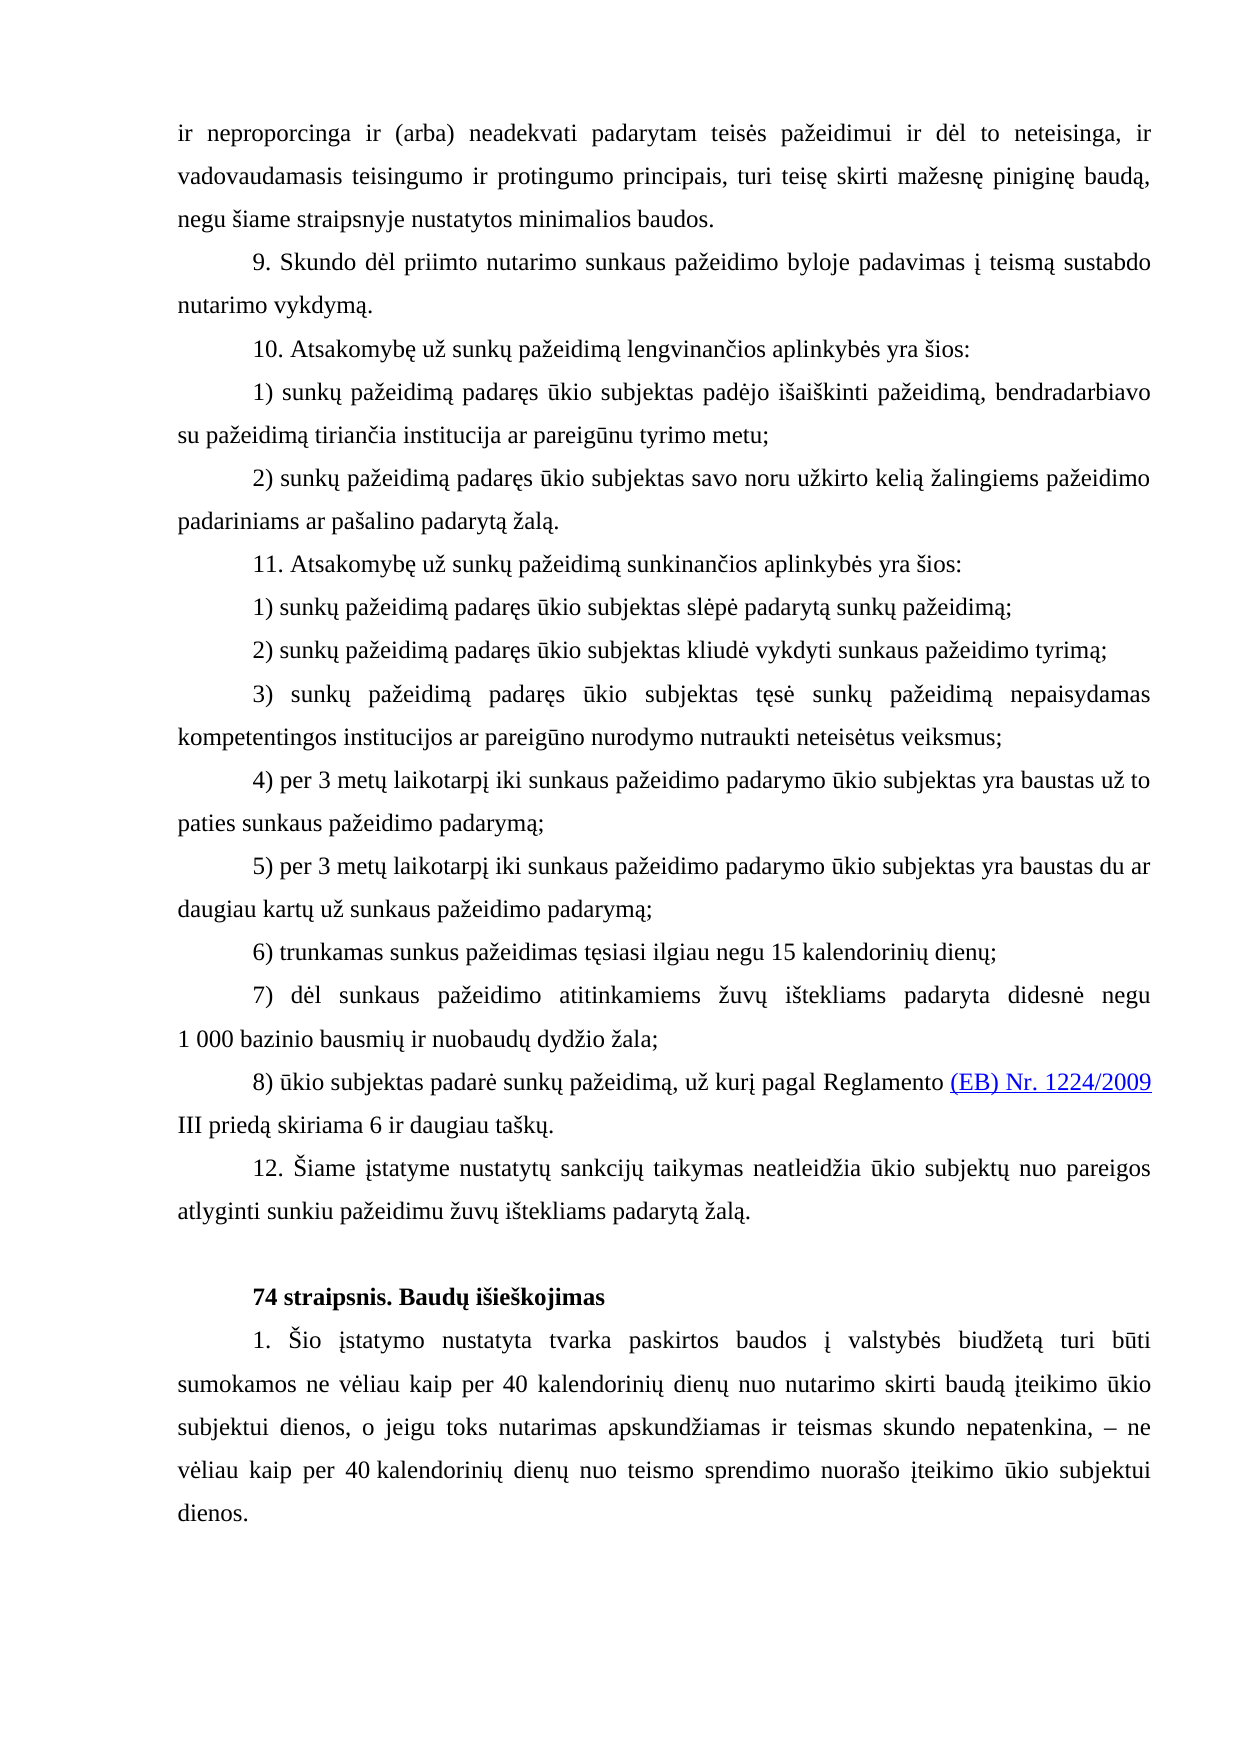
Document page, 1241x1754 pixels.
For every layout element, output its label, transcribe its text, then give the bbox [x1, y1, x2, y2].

text 11. Atsakomybę už sunkų pažeidimą sunkinančios aplinkybės yra šios: [177, 549, 1152, 578]
text 5) per 3 metų laikotarpį iki sunkaus pažeidimo padarymo ūkio subjektas yra baustas du ar daugiau kartų už sunkaus pažeidimo padarymą; [177, 851, 1152, 923]
text 1) sunkų pažeidimą padaręs ūkio subjektas slėpė padarytą sunkų pažeidimą; [177, 592, 1152, 621]
text 1) sunkų pažeidimą padaręs ūkio subjektas padėjo išaiškinti pažeidimą, bendradarbiavo su pažeidimą tiriančia institucija ar pareigūnu tyrimo metu; [177, 377, 1152, 449]
text 9. Skundo dėl priimto nutarimo sunkaus pažeidimo byloje padavimas į teismą sustabdo nutarimo vykdymą. [177, 247, 1152, 319]
text 7) dėl sunkaus pažeidimo atitinkamiems žuvų ištekliams padaryta didesnė negu 1 000 bazinio bausmių ir nuobaudų dydžio žala; [177, 981, 1152, 1052]
text 10. Atsakomybę už sunkų pažeidimą lengvinančios aplinkybės yra šios: [177, 334, 1152, 362]
text 1. Šio įstatymo nustatyta tvarka paskirtos baudos į valstybės biudžetą turi būti sumokamos ne vėliau kaip per 40 kalendorinių dienų nuo nutarimo skirti baudą įteikimo ūkio subjektui dienos, o jeigu toks nutarimas apskundžiamas ir teismas skundo nepatenkina, – ne vėliau kaip per 40 kalendorinių dienų nuo teismo sprendimo nuorašo įteikimo ūkio subjektui dienos. [177, 1326, 1152, 1527]
text 2) sunkų pažeidimą padaręs ūkio subjektas kliudė vykdyti sunkaus pažeidimo tyrimą; [177, 636, 1152, 664]
text 12. Šiame įstatyme nustatytų sankcijų taikymas neatleidžia ūkio subjektų nuo pareigos atlyginti sunkiu pažeidimu žuvų ištekliams padarytą žalą. [177, 1153, 1152, 1225]
text 4) per 3 metų laikotarpį iki sunkaus pažeidimo padarymo ūkio subjektas yra baustas už to paties sunkaus pažeidimo padarymą; [177, 765, 1152, 837]
text 2) sunkų pažeidimą padaręs ūkio subjektas savo noru užkirto kelią žalingiems pažeidimo padariniams ar pašalino padarytą žalą. [177, 463, 1152, 535]
text ir neproporcinga ir (arba) neadekvati padarytam teisės pažeidimui ir dėl to neteisinga, ir vadovaudamasis teisingumo ir protingumo principais, turi teisę skirti mažesnę piniginę baudą, negu šiame straipsnyje nustatytos minimalios baudos. [177, 118, 1152, 233]
text 6) trunkamas sunkus pažeidimas tęsiasi ilgiau negu 15 kalendorinių dienų; [177, 937, 1152, 966]
text 74 straipsnis. Baudų išieškojimas [177, 1282, 1152, 1311]
text 8) ūkio subjektas padarė sunkų pažeidimą, už kurį pagal Reglamento (EB) Nr. 1224/2009 III priedą skiriama 6 ir daugiau taškų. [177, 1067, 1152, 1139]
text 3) sunkų pažeidimą padaręs ūkio subjektas tęsė sunkų pažeidimą nepaisydamas kompetentingos institucijos ar pareigūno nurodymo nutraukti neteisėtus veiksmus; [177, 679, 1152, 751]
